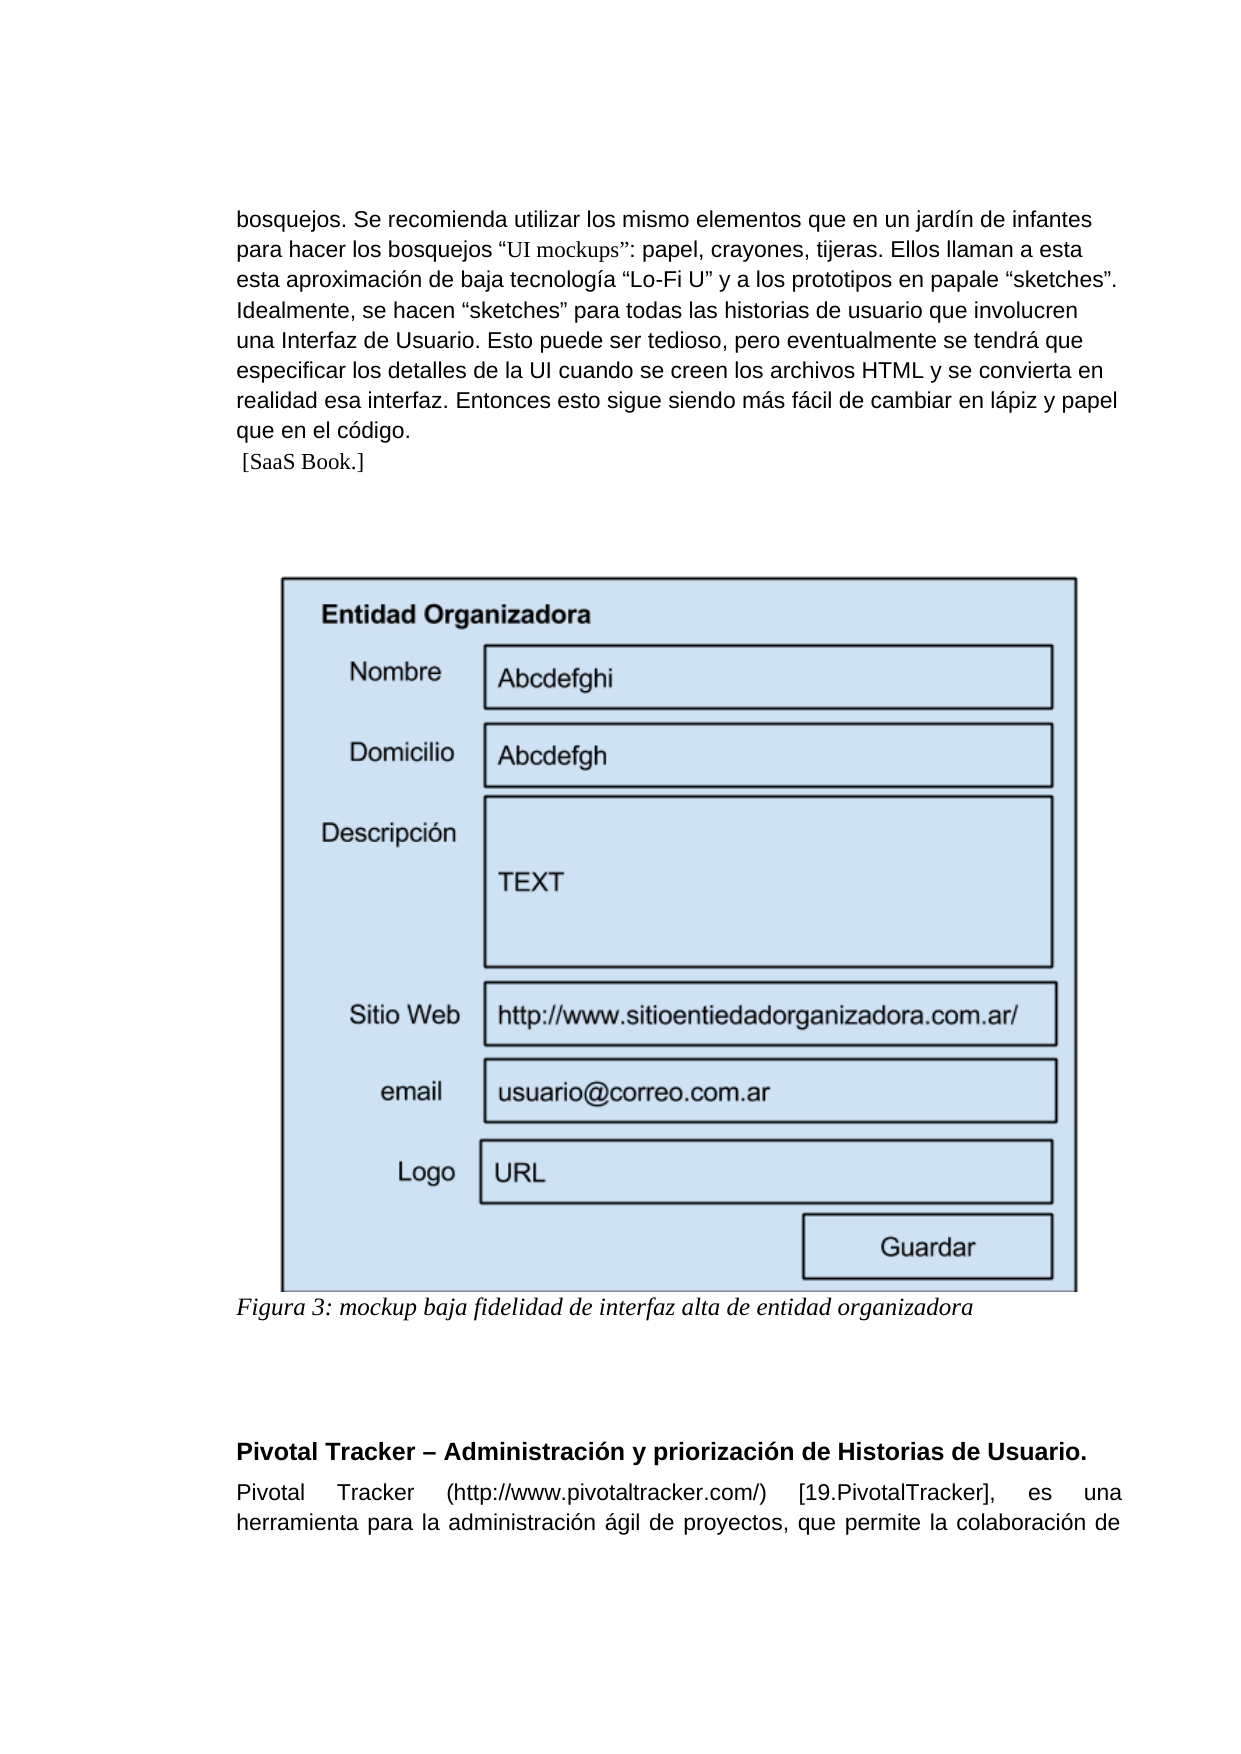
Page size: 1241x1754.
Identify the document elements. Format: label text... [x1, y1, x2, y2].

text bosquejos. Se recomienda utilizar los mismo elementos que en un jardín de infantes para hacer los bosquejos “UI mockups”: papel, crayones, tijeras. Ellos llaman a esta esta aproximación de baja tecnología “Lo-Fi U” y a los prototipos en papale “sketches”. [236, 206, 1122, 293]
text Idealmente, se hacen “sketches” para todas las historias de usuario que involucren una Interfaz de Usuario. Esto puede ser tedioso, pero eventualmente se tendrá que especificar los detalles de la UI cuando se creen los archivos HTML y se convierta en realidad esa interfaz. Entonces esto sigue siendo más fácil de cambiar en lápiz y papel que en el código. [236, 297, 1122, 444]
picture [236, 530, 1123, 1292]
subtitle Pivotal Tracker – Administración y priorización de Historias de Usuario. [236, 1437, 1122, 1466]
text Figura 3: mockup baja fidelidad de interfaz alta de entidad organizadora [236, 1292, 1122, 1320]
text Pivotal Tracker (http://www.pivotaltracker.com/) [19.PivotalTracker], es una herramienta para la administración ágil de proyectos, que permite la colaboración de [236, 1479, 1122, 1535]
text [SaaS Book.] [236, 448, 1122, 474]
